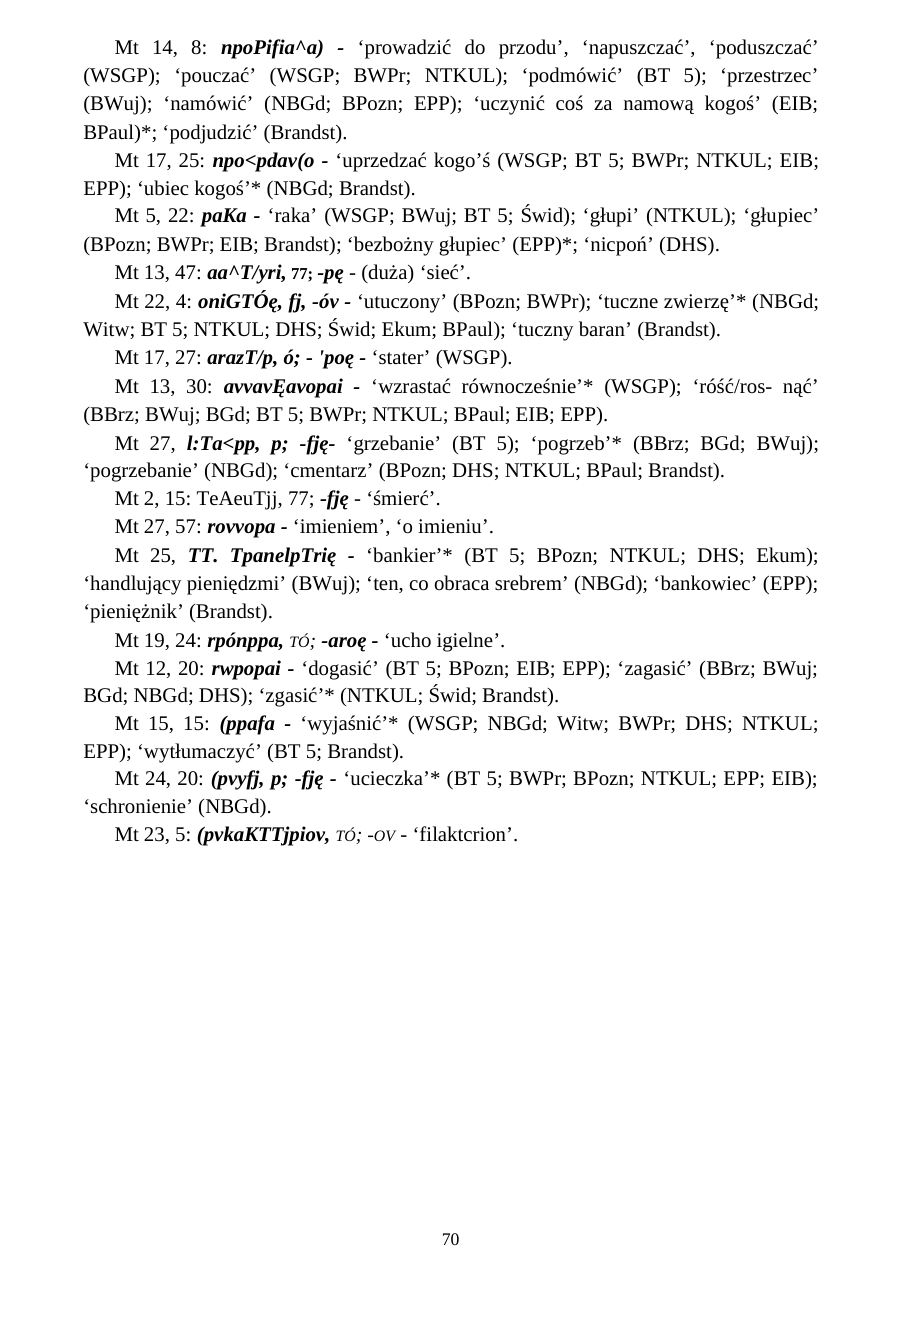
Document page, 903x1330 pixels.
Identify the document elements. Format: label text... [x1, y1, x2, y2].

text Mt 19, 24: rpónppa, tó; -aroę - ‘ucho igielne’. [83, 627, 819, 652]
text Mt 27, l:Ta<pp, p; -fję- ‘grzebanie’ (BT 5); ‘pogrzeb’* (BBrz; BGd; BWuj); ‘pogrzebanie’ (NBGd); ‘cmentarz’ (BPozn; DHS; NTKUL; BPaul; Brandst). [83, 431, 819, 482]
text Mt 12, 20: rwpopai - ‘dogasić’ (BT 5; BPozn; EIB; EPP); ‘zagasić’ (BBrz; BWuj; BGd; NBGd; DHS); ‘zgasić’* (NTKUL; Świd; Brandst). [83, 656, 819, 707]
text Mt 14, 8: npoPifia^a) - ‘prowadzić do przodu’, ‘napuszczać’, ‘poduszczać’ (WSGP); ‘pouczać’ (WSGP; BWPr; NTKUL); ‘podmówić’ (BT 5); ‘przestrzec’ (BWuj); ‘namówić’ (NBGd; BPozn; EPP); ‘uczynić coś za namową kogoś’ (EIB; BPaul)*; ‘podjudzić’ (Brandst). [83, 34, 819, 144]
text 70 [442, 1229, 465, 1249]
text Mt 27, 57: rovvopa - ‘imieniem’, ‘o imieniu’. [83, 514, 819, 538]
text Mt 13, 30: avvavĘavopai - ‘wzrastać równocześnie’* (WSGP); ‘róść/ros- nąć’ (BBrz; BWuj; BGd; BT 5; BWPr; NTKUL; BPaul; EIB; EPP). [83, 373, 819, 426]
text Mt 15, 15: (ppafa - ‘wyjaśnić’* (WSGP; NBGd; Witw; BWPr; DHS; NTKUL; EPP); ‘wytłumaczyć’ (BT 5; Brandst). [83, 711, 819, 763]
text Mt 2, 15: TeAeuTjj, 77; -fję - ‘śmierć’. [83, 486, 819, 510]
text Mt 5, 22: paKa - ‘raka’ (WSGP; BWuj; BT 5; Świd); ‘głupi’ (NTKUL); ‘głu­piec’ (BPozn; BWPr; EIB; Brandst); ‘bezbożny głupiec’ (EPP)*; ‘nicpoń’ (DHS). [83, 203, 819, 256]
text Mt 23, 5: (pvkaKTTjpiov, tó; -ov - ‘filaktcrion’. [83, 821, 819, 846]
text Mt 17, 25: npo<pdav(o - ‘uprzedzać kogo’ś (WSGP; BT 5; BWPr; NTKUL; EIB; EPP); ‘ubiec kogoś’* (NBGd; Brandst). [83, 148, 819, 199]
text Mt 22, 4: oniGTÓę, fj, -óv - ‘utuczony’ (BPozn; BWPr); ‘tuczne zwie­rzę’* (NBGd; Witw; BT 5; NTKUL; DHS; Świd; Ekum; BPaul); ‘tuczny baran’ (Brandst). [83, 288, 819, 341]
text Mt 13, 47: aa^T/yri, 77; -pę - (duża) ‘sieć’. [83, 260, 819, 284]
text Mt 24, 20: (pvyfj, p; -fję - ‘ucieczka’* (BT 5; BWPr; BPozn; NTKUL; EPP; EIB); ‘schronienie’ (NBGd). [83, 766, 819, 818]
text Mt 25, TT. TpanelpTrię - ‘bankier’* (BT 5; BPozn; NTKUL; DHS; Ekum); ‘handlujący pieniędzmi’ (BWuj); ‘ten, co obraca srebrem’ (NBGd); ‘bankowiec’ (EPP); ‘pieniężnik’ (Brandst). [83, 542, 819, 623]
text Mt 17, 27: arazT/p, ó; - 'poę - ‘stater’ (WSGP). [83, 345, 819, 369]
